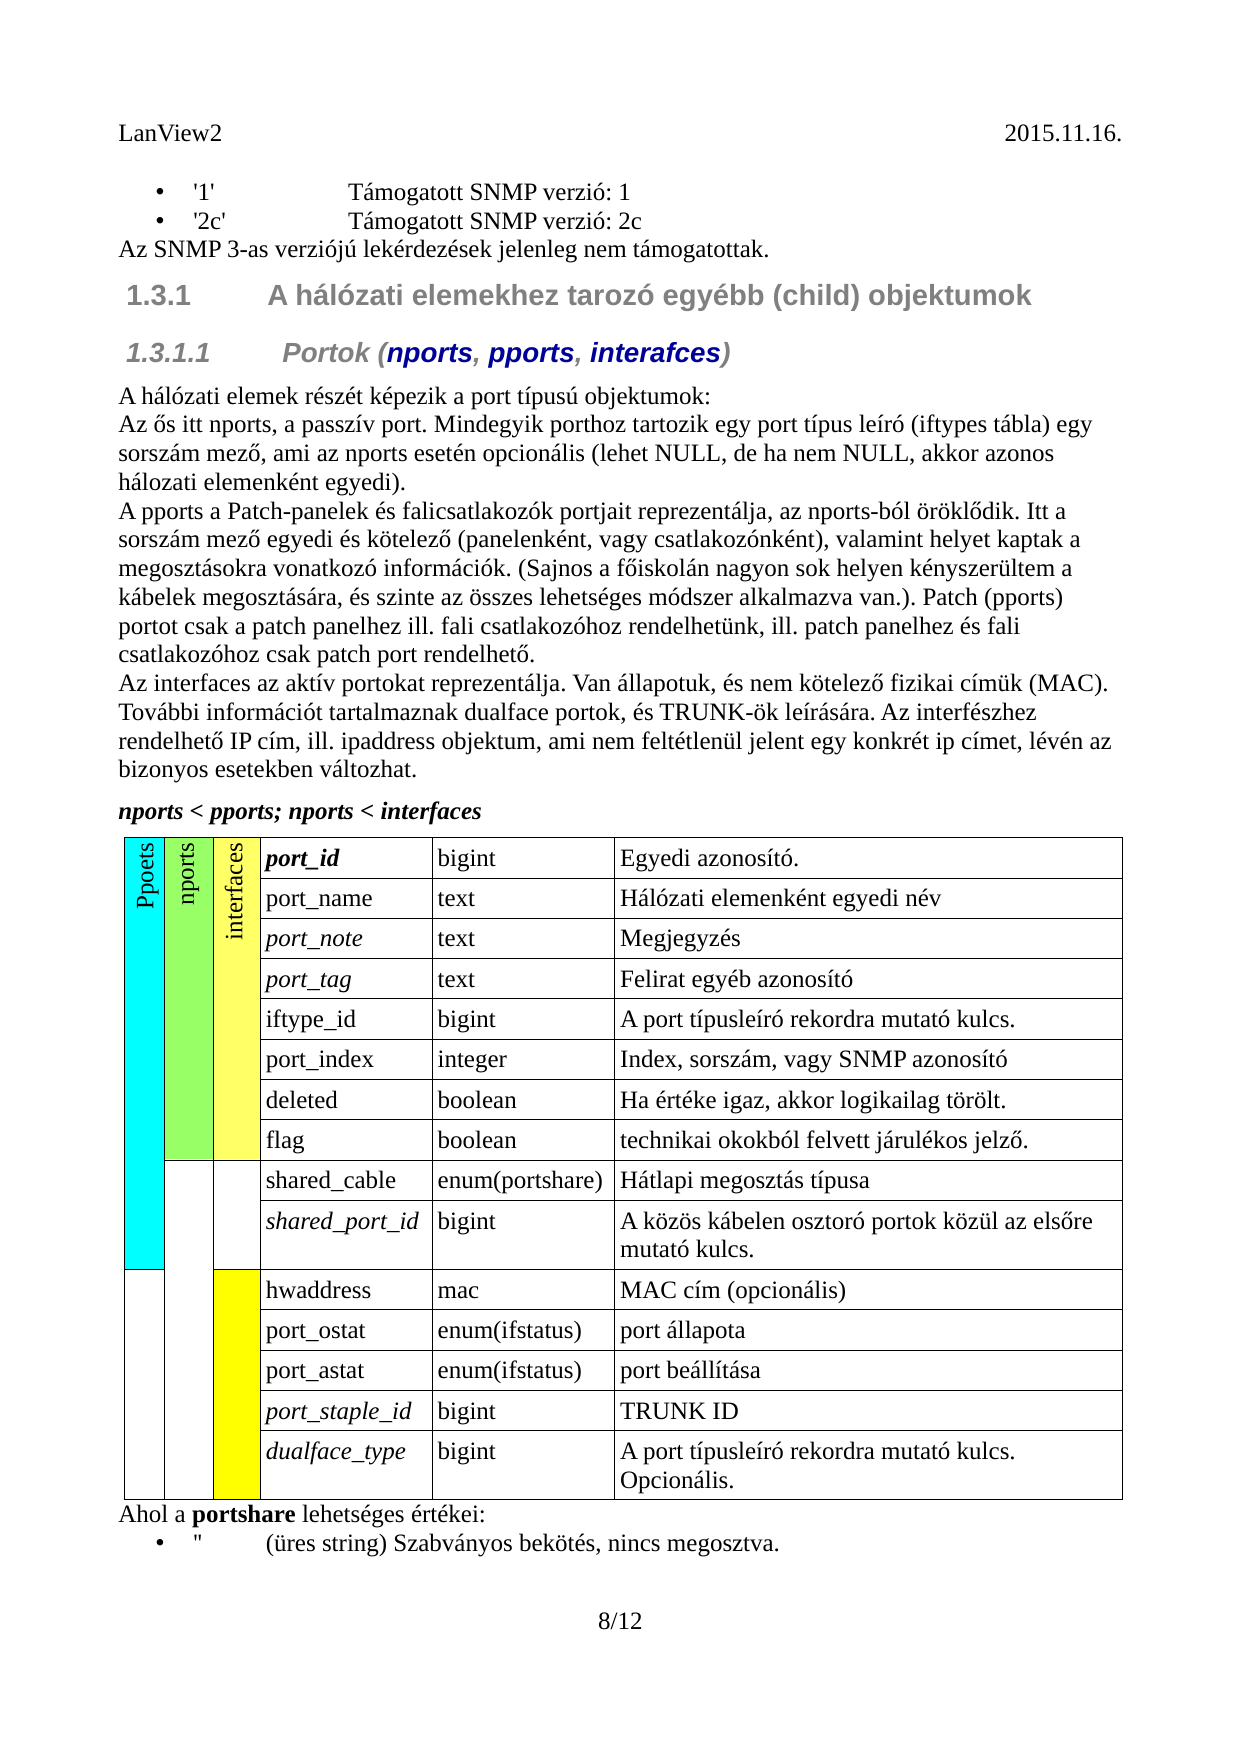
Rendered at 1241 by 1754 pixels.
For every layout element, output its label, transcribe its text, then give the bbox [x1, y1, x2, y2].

table_cell enum(ifstatus) [433, 1351, 614, 1390]
table_cell A port típusleíró rekordra mutató kulcs. [615, 999, 1122, 1039]
table_cell text [433, 879, 614, 918]
table_header interfaces [214, 838, 260, 1159]
table_cell [125, 1270, 164, 1499]
table_cell port_note [261, 919, 432, 958]
subtitle A hálózati elemekhez tarozó egyébb (child) objektumok [118, 278, 1122, 311]
table_cell Hátlapi megosztás típusa [615, 1161, 1122, 1200]
subtitle Portok (nports, pports, interafces) [118, 336, 1122, 368]
table_cell shared_cable [261, 1161, 432, 1200]
table_cell mac [433, 1270, 614, 1309]
text nports < pports; nports < interfaces [118, 796, 1122, 824]
table_cell port_name [261, 879, 432, 918]
table_cell Felirat egyéb azonosító [615, 959, 1122, 998]
table_cell deleted [261, 1080, 432, 1119]
text A pports a Patch-panelek és falicsatlakozók portjait reprezentálja, az nports-ból öröklődik. Itt a sorszám mező egyedi és kötelező (panelenként, vagy csatlakozónként), valamint helyet kaptak a megosztásokra vonatkozó információk. (Sajnos a főiskolán nagyon sok helyen kényszerültem a kábelek megosztására, és szinte az összes lehetséges módszer alkalmazva van.). Patch (pports) portot csak a patch panelhez ill. fali csatlakozóhoz rendelhetünk, ill. patch panelhez és fali csatlakozóhoz csak patch port rendelhető. [118, 496, 1122, 668]
table_cell port_astat [261, 1351, 432, 1390]
table_cell Hálózati elemenként egyedi név [615, 879, 1122, 918]
table_cell bigint [433, 1201, 614, 1269]
table_header Ppoets [125, 838, 164, 1269]
table_cell technikai okokból felvett járulékos jelző. [615, 1120, 1122, 1159]
table_cell boolean [433, 1080, 614, 1119]
table_cell bigint [433, 1431, 614, 1499]
table_cell [214, 1161, 260, 1269]
table_cell port_staple_id [261, 1391, 432, 1430]
table_cell TRUNK ID [615, 1391, 1122, 1430]
table_cell integer [433, 1040, 614, 1079]
text Az interfaces az aktív portokat reprezentálja. Van állapotuk, és nem kötelező fizikai címük (MAC). További információt tartalmaznak dualface portok, és TRUNK-ök leírására. Az interfészhez rendelhető IP cím, ill. ipaddress objektum, ami nem feltétlenül jelent egy konkrét ip címet, lévén az bizonyos esetekben változhat. [118, 668, 1122, 783]
table_cell text [433, 959, 614, 998]
table_header Egyedi azonosító. [615, 838, 1122, 877]
table_cell dualface_type [261, 1431, 432, 1499]
table_cell flag [261, 1120, 432, 1159]
table_cell A port típusleíró rekordra mutató kulcs. Opcionális. [615, 1431, 1122, 1499]
table_cell port állapota [615, 1310, 1122, 1349]
list '1' Támogatott SNMP verzió: 1 [156, 177, 1122, 206]
table_cell Ha értéke igaz, akkor logikailag törölt. [615, 1080, 1122, 1119]
table_cell A közös kábelen osztoró portok közül az elsőre mutató kulcs. [615, 1201, 1122, 1269]
text Az SNMP 3-as verziójú lekérdezések jelenleg nem támogatottak. [118, 234, 1122, 263]
table_cell enum(portshare) [433, 1161, 614, 1200]
text Az ős itt nports, a passzív port. Mindegyik porthoz tartozik egy port típus leíró (iftypes tábla) egy sorszám mező, ami az nports esetén opcionális (lehet NULL, de ha nem NULL, akkor azonos hálozati elemenként egyedi). [118, 409, 1122, 496]
table_cell iftype_id [261, 999, 432, 1039]
table_cell Megjegyzés [615, 919, 1122, 958]
table_cell boolean [433, 1120, 614, 1159]
list '' (üres string) Szabványos bekötés, nincs megosztva. [156, 1528, 1122, 1557]
table_cell port beállítása [615, 1351, 1122, 1390]
table_cell Index, sorszám, vagy SNMP azonosító [615, 1040, 1122, 1079]
list '2c' Támogatott SNMP verzió: 2c [156, 206, 1122, 234]
table_cell port_index [261, 1040, 432, 1079]
table_cell enum(ifstatus) [433, 1310, 614, 1349]
table_cell port_ostat [261, 1310, 432, 1349]
table_cell hwaddress [261, 1270, 432, 1309]
table_header bigint [433, 838, 614, 877]
table_cell [214, 1270, 260, 1499]
text Ahol a portshare lehetséges értékei: [118, 1499, 1122, 1528]
text A hálózati elemek részét képezik a port típusú objektumok: [118, 381, 1122, 409]
table_header nports [165, 838, 213, 1159]
table_cell text [433, 919, 614, 958]
table_cell bigint [433, 999, 614, 1039]
table_cell shared_port_id [261, 1201, 432, 1269]
table_cell MAC cím (opcionális) [615, 1270, 1122, 1309]
table_cell port_tag [261, 959, 432, 998]
table_cell bigint [433, 1391, 614, 1430]
table_header port_id [261, 838, 432, 877]
table_cell [165, 1161, 213, 1499]
